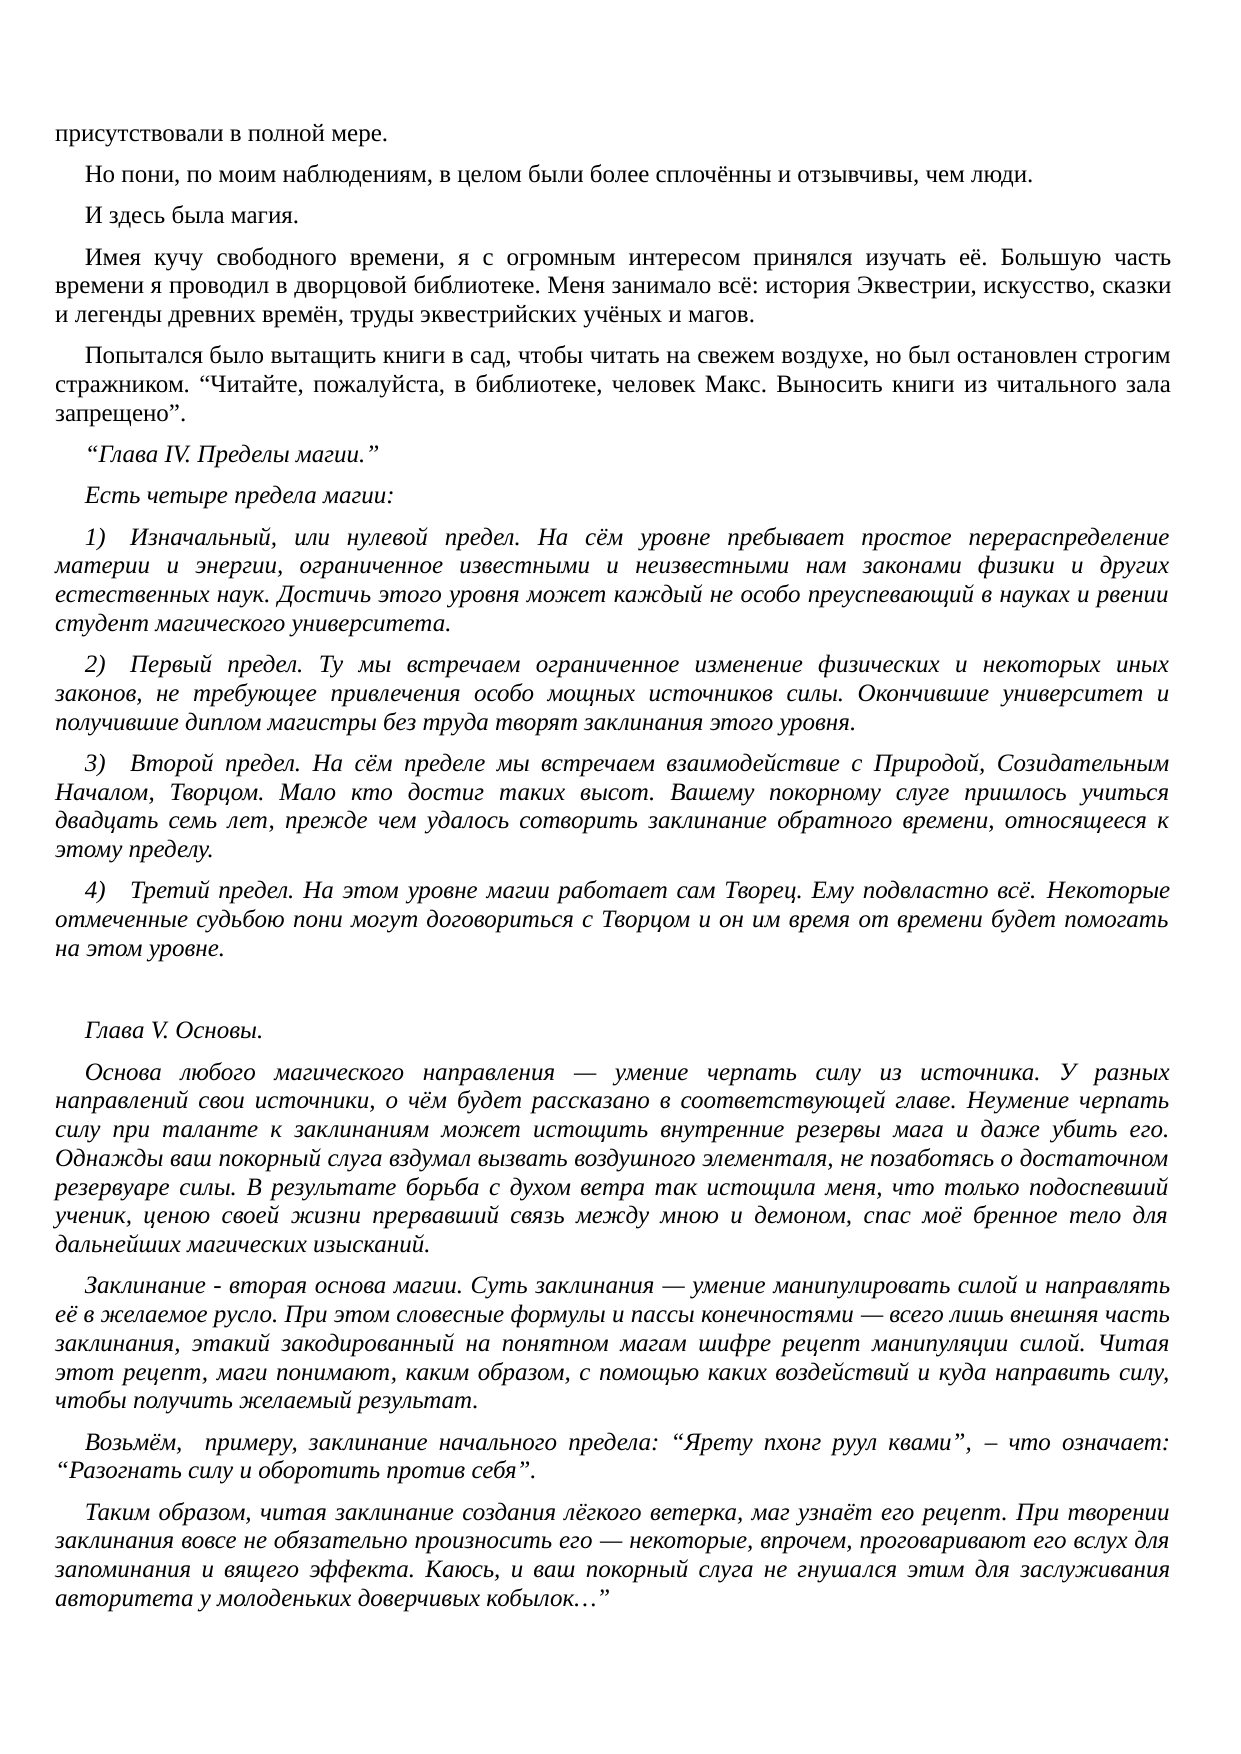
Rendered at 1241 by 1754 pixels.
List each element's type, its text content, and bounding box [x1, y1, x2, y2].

text присутствовали в полной мере. [55, 118, 1172, 147]
list Третий предел. На этом уровне магии работает сам Творец. Ему подвластно всё. Некоторые отмеченные судьбою пони могут договориться с Творцом и он им время от времени будет помогать на этом уровне. [55, 876, 1172, 962]
text Попытался было вытащить книги в сад, чтобы читать на свежем воздухе, но был остановлен строгим стражником. “Читайте, пожалуйста, в библиотеке, человек Макс. Выносить книги из читального зала запрещено”. [55, 341, 1172, 427]
text Глава V. Основы. [55, 1016, 1172, 1044]
list Изначальный, или нулевой предел. На сём уровне пребывает простое перераспределение материи и энергии, ограниченное известными и неизвестными нам законами физики и других естественных наук. Достичь этого уровня может каждый не особо преуспевающий в науках и рвении студент магического университета. [55, 522, 1172, 637]
list Второй предел. На сём пределе мы встречаем взаимодействие с Природой, Созидательным Началом, Творцом. Мало кто достиг таких высот. Вашему покорному слуге пришлось учиться двадцать семь лет, прежде чем удалось сотворить заклинание обратного времени, относящееся к этому пределу. [55, 748, 1172, 863]
text Заклинание - вторая основа магии. Суть заклинания — умение манипулировать силой и направлять её в желаемое русло. При этом словесные формулы и пассы конечностями — всего лишь внешняя часть заклинания, этакий закодированный на понятном магам шифре рецепт манипуляции силой. Читая этот рецепт, маги понимают, каким образом, с помощью каких воздействий и куда направить силу, чтобы получить желаемый результат. [55, 1271, 1172, 1414]
text Основа любого магического направления — умение черпать силу из источника. У разных направлений свои источники, о чём будет рассказано в соответствующей главе. Неумение черпать силу при таланте к заклинаниям может истощить внутренние резервы мага и даже убить его. Однажды ваш покорный слуга вздумал вызвать воздушного элементаля, не позаботясь о достаточном резервуаре силы. В результате борьба с духом ветра так истощила меня, что только подоспевший ученик, ценою своей жизни прервавший связь между мною и демоном, спас моё бренное тело для дальнейших магических изысканий. [55, 1057, 1172, 1258]
text Таким образом, читая заклинание создания лёгкого ветерка, маг узнаёт его рецепт. При творении заклинания вовсе не обязательно произносить его — некоторые, впрочем, проговаривают его вслух для запоминания и вящего эффекта. Каюсь, и ваш покорный слуга не гнушался этим для заслуживания авторитета у молоденьких доверчивых кобылок…” [55, 1497, 1172, 1612]
text Имея кучу свободного времени, я с огромным интересом принялся изучать её. Большую часть времени я проводил в дворцовой библиотеке. Меня занимало всё: история Эквестрии, искусство, сказки и легенды древних времён, труды эквестрийских учёных и магов. [55, 242, 1172, 328]
text “Глава IV. Пределы магии.” [55, 439, 1172, 468]
text Есть четыре предела магии: [55, 481, 1172, 509]
text И здесь была магия. [55, 201, 1172, 229]
list Первый предел. Ту мы встречаем ограниченное изменение физических и некоторых иных законов, не требующее привлечения особо мощных источников силы. Окончившие университет и получившие диплом магистры без труда творят заклинания этого уровня. [55, 649, 1172, 736]
text Но пони, по моим наблюдениям, в целом были более сплочённы и отзывчивы, чем люди. [55, 159, 1172, 188]
text Возьмём, примеру, заклинание начального предела: “Ярету пхонг руул квами”, – что означает: “Разогнать силу и оборотить против себя”. [55, 1427, 1172, 1484]
